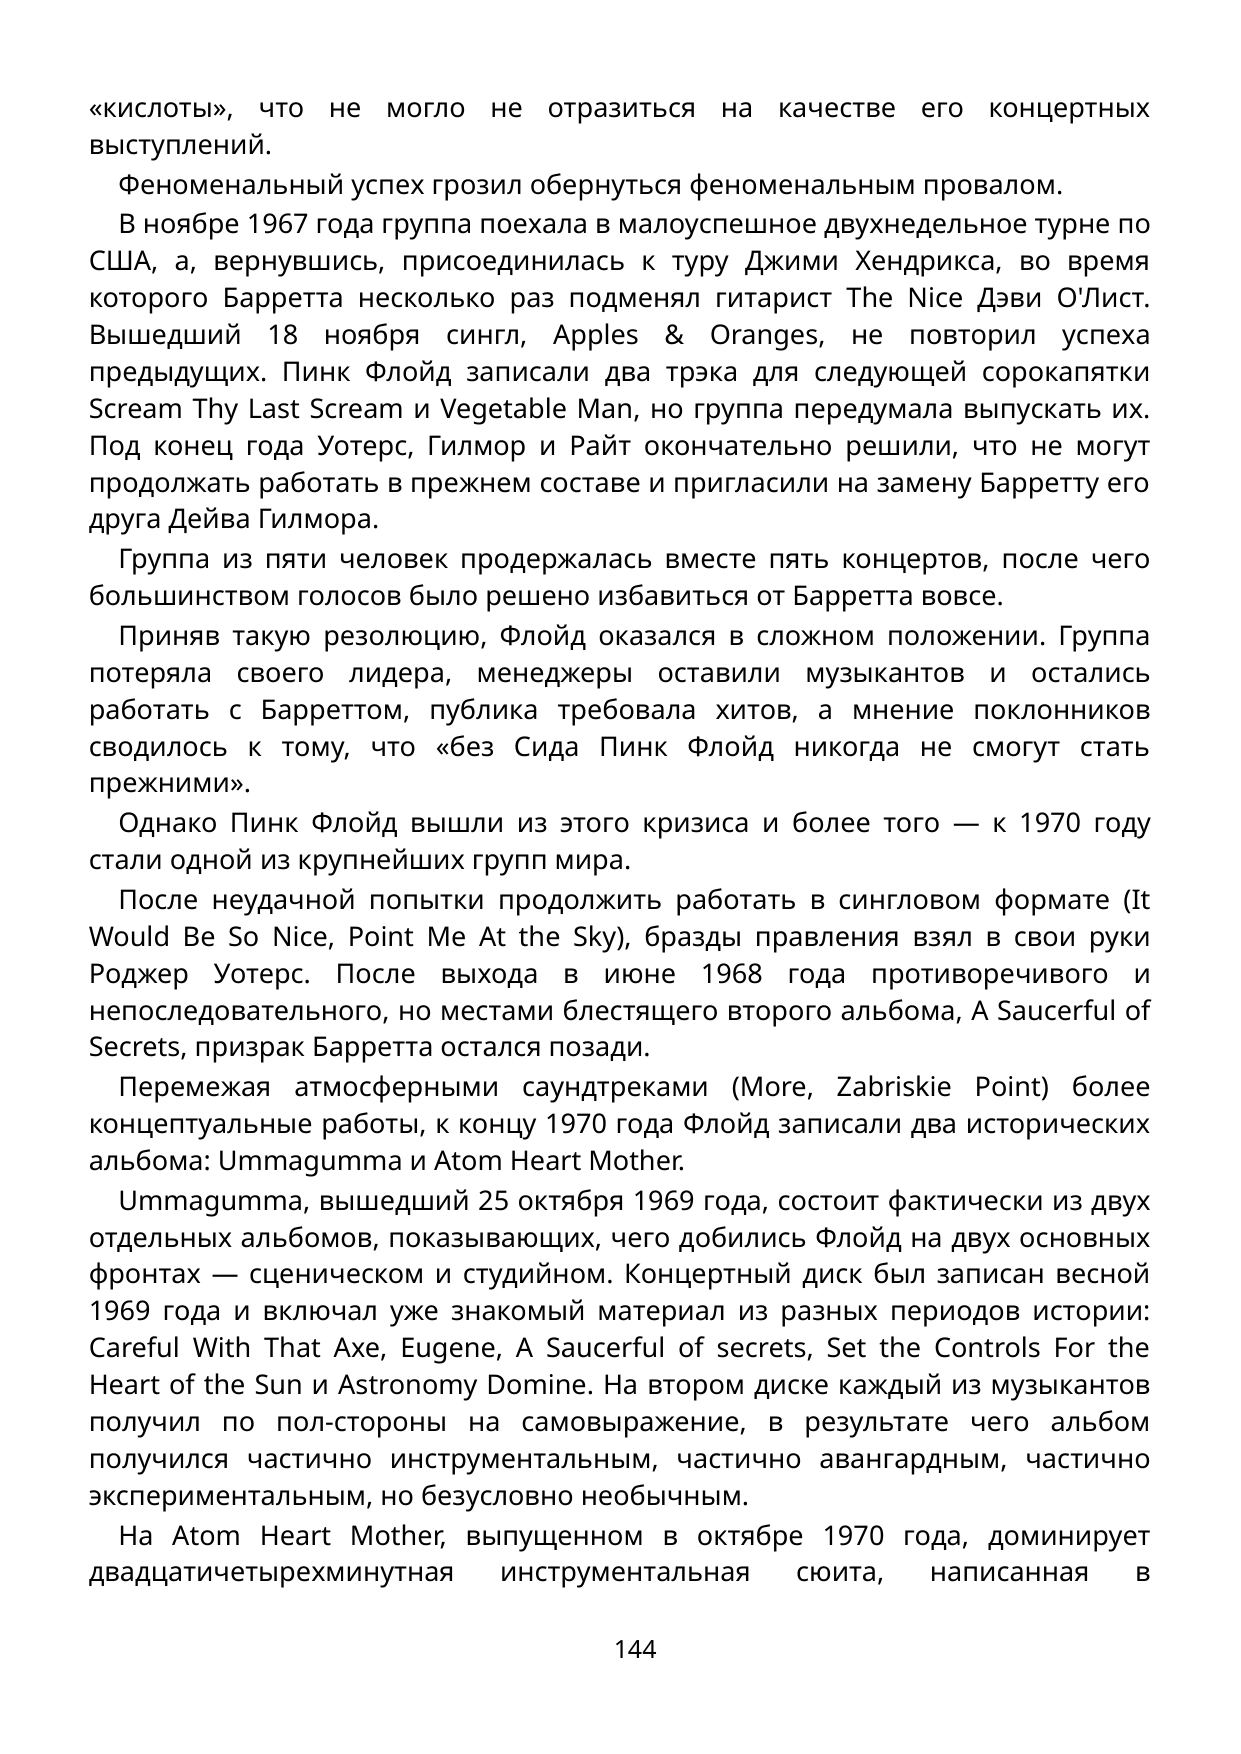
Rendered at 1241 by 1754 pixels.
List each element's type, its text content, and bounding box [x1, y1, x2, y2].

text В ноябре 1967 года группа поехала в малоуспешное двухнедельное турне по США, а, вернувшись, присоединилась к туру Джими Хендрикса, во время которого Барретта несколько раз подменял гитарист The Nice Дэви О'Лист. Вышедший 18 ноября сингл, Apples & Oranges, не повторил успеха предыдущих. Пинк Флойд записали два трэка для следующей сорокапятки Scream Thy Last Scream и Vegetable Man, но группа передумала выпускать их. Под конец года Уотерс, Гилмор и Райт окончательно решили, что не могут продолжать работать в прежнем составе и пригласили на замену Барретту его друга Дейва Гилмора. [88, 205, 1152, 537]
text Однако Пинк Флойд вышли из этого кризиса и более того — к 1970 году стали одной из крупнейших групп мира. [88, 804, 1152, 877]
text Группа из пяти человек продержалась вместе пять концертов, после чего большинством голосов было решено избавиться от Барретта вовсе. [88, 540, 1152, 613]
text Перемежая атмосферными саундтреками (More, Zabriskie Point) более концептуальные работы, к концу 1970 года Флойд записали два исторических альбома: Ummagumma и Atom Heart Mother. [88, 1068, 1152, 1178]
text Феноменальный успех грозил обернуться феноменальным провалом. [88, 165, 1152, 202]
text После неудачной попытки продолжить работать в сингловом формате (It Would Be So Nice, Point Me At the Sky), бразды правления взял в свои руки Роджер Уотерс. После выхода в июне 1968 года противоречивого и непоследовательного, но местами блестящего второго альбома, A Saucerful of Secrets, призрак Барретта остался позади. [88, 880, 1152, 1065]
text На Atom Heart Mother, выпущенном в октябре 1970 года, доминирует двадцатичетырехминутная инструментальная сюита, написанная в [88, 1516, 1152, 1590]
text Приняв такую резолюцию, Флойд оказался в сложном положении. Группа потеряла своего лидера, менеджеры оставили музыкантов и остались работать с Барреттом, публика требовала хитов, а мнение поклонников сводилось к тому, что «без Сида Пинк Флойд никогда не смогут стать прежними». [88, 616, 1152, 801]
text Ummagumma, вышедший 25 октября 1969 года, состоит фактически из двух отдельных альбомов, показывающих, чего добились Флойд на двух основных фронтах — сценическом и студийном. Концертный диск был записан весной 1969 года и включал уже знакомый материал из разных периодов истории: Careful With That Axe, Eugene, A Saucerful of secrets, Set the Controls For the Heart of the Sun и Astronomy Domine. На втором диске каждый из музыкантов получил по пол-стороны на самовыражение, в результате чего альбом получился частично инструментальным, частично авангардным, частично экспериментальным, но безусловно необычным. [88, 1181, 1152, 1513]
text «кислоты», что не могло не отразиться на качестве его концертных выступлений. [88, 88, 1152, 162]
